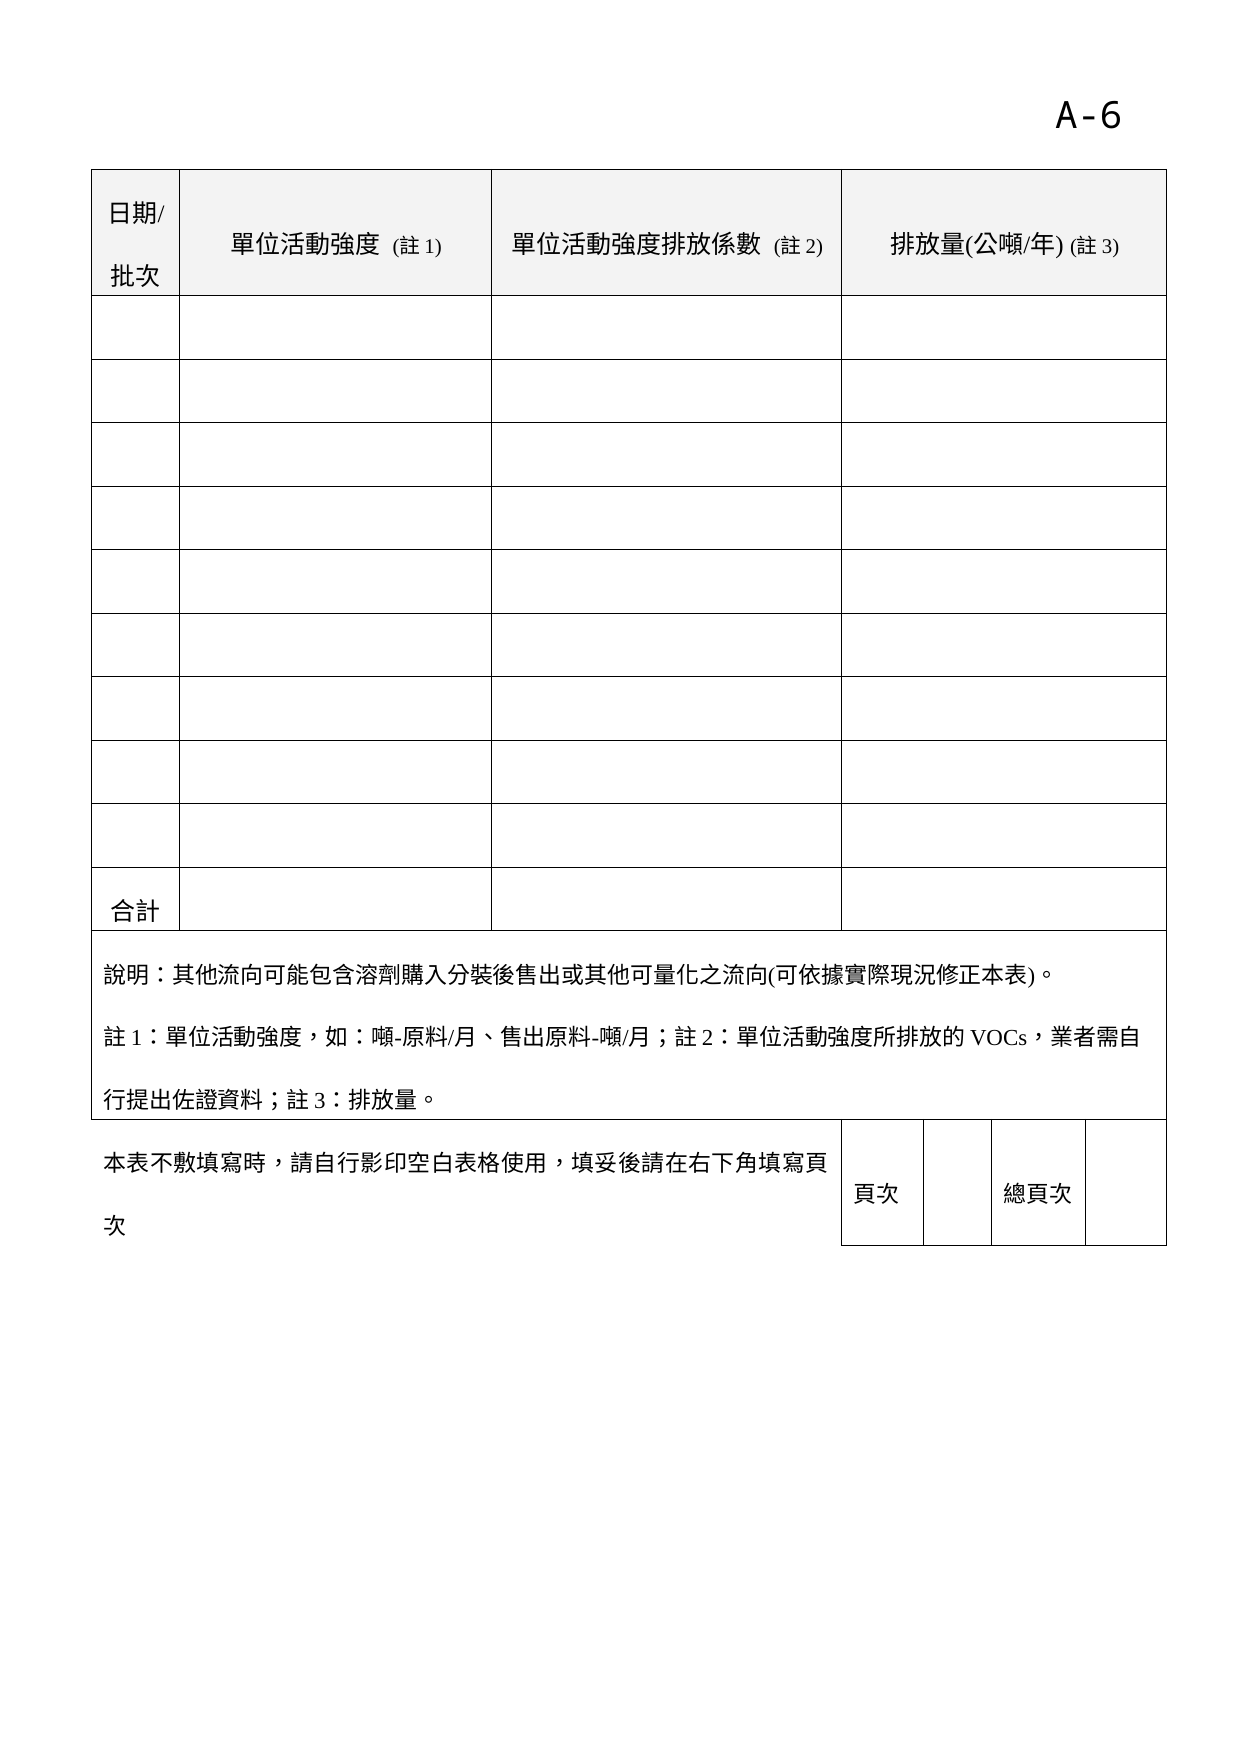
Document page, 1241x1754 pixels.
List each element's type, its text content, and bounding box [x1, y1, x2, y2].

table_cell [492, 487, 841, 549]
table_cell [180, 741, 491, 803]
table_cell [92, 677, 179, 740]
table_cell [92, 804, 179, 867]
table_cell 總頁次 [992, 1120, 1085, 1245]
table_cell [842, 677, 1166, 740]
table_cell [180, 487, 491, 549]
table_cell [842, 614, 1166, 676]
table_cell 本表不敷填寫時，請自行影印空白表格使用，填妥後請在右下角填寫頁次 [92, 1120, 841, 1245]
table_cell [492, 360, 841, 422]
table_cell 頁次 [842, 1120, 923, 1245]
table_cell [180, 360, 491, 422]
table_cell [92, 487, 179, 549]
table_cell [492, 741, 841, 803]
table_cell [92, 614, 179, 676]
table_header 單位活動強度 (註1) [180, 170, 491, 295]
table_cell [492, 868, 841, 930]
table_cell [842, 741, 1166, 803]
table_cell [92, 423, 179, 486]
table_cell [492, 677, 841, 740]
table_cell [180, 677, 491, 740]
table_cell [180, 614, 491, 676]
table_cell [180, 804, 491, 867]
table_cell [180, 868, 491, 930]
table_cell [92, 741, 179, 803]
table_cell [1086, 1120, 1166, 1245]
table_header 排放量(公噸/年) (註3) [842, 170, 1166, 295]
table_cell [492, 296, 841, 358]
table_cell [180, 423, 491, 486]
table_cell [92, 296, 179, 358]
table_cell [492, 423, 841, 486]
table_cell [842, 868, 1166, 930]
table_cell [492, 614, 841, 676]
table_cell [492, 550, 841, 613]
table_cell [492, 804, 841, 867]
table_cell [842, 804, 1166, 867]
table_cell [180, 550, 491, 613]
table_cell [842, 296, 1166, 358]
table_cell [92, 360, 179, 422]
table_cell [842, 423, 1166, 486]
table_header 單位活動強度排放係數 (註2) [492, 170, 841, 295]
table_cell [180, 296, 491, 358]
table_header 日期/批次 [92, 170, 179, 295]
table_cell 合計 [92, 868, 179, 930]
table_cell [842, 360, 1166, 422]
table_cell 說明：其他流向可能包含溶劑購入分裝後售出或其他可量化之流向(可依據實際現況修正本表)。 註1：單位活動強度，如：噸-原料/月、售出原料-噸/月；註2：單位活動強度所排放的VOCs，業者需自行提出佐證資料；註3：排放量。 [92, 931, 1166, 1119]
table_cell [92, 550, 179, 613]
table_cell [842, 487, 1166, 549]
table_cell [842, 550, 1166, 613]
table_cell [924, 1120, 991, 1245]
